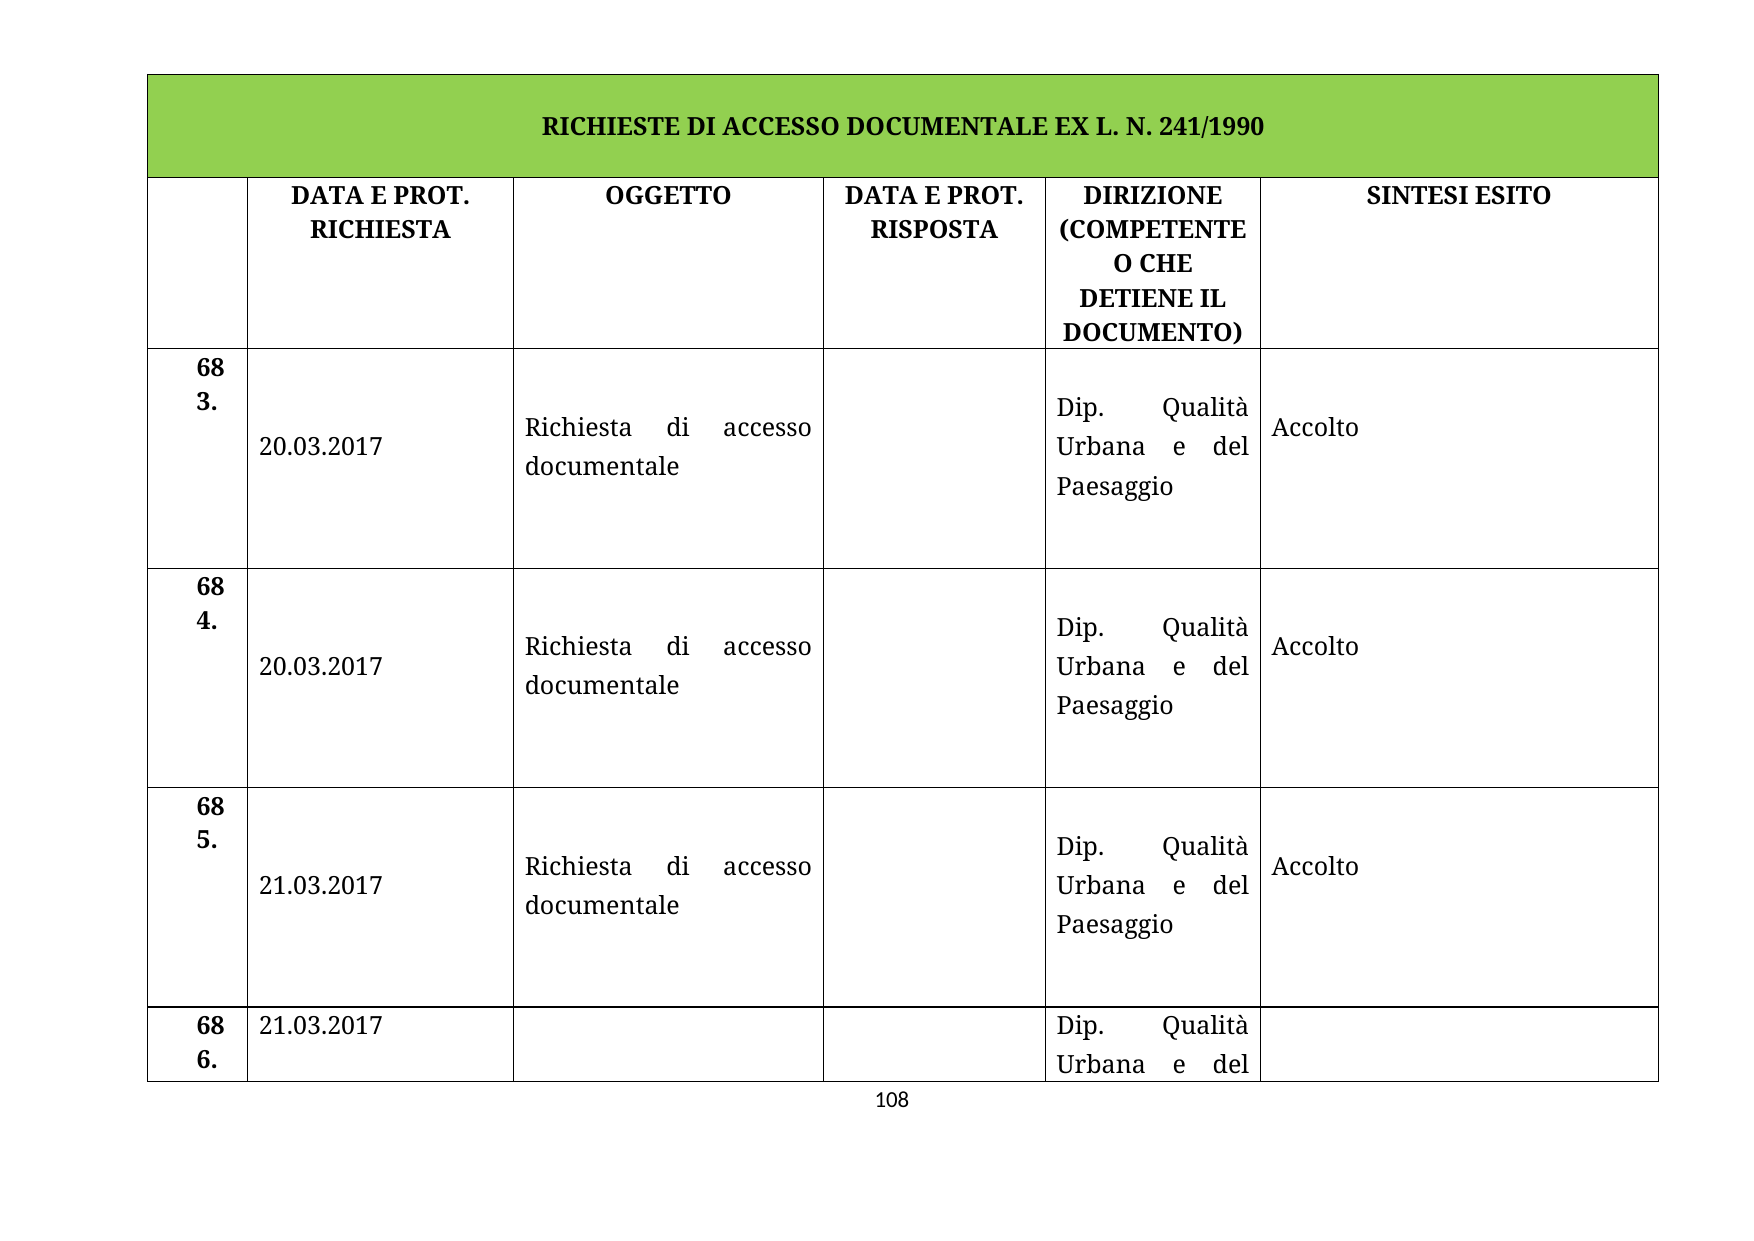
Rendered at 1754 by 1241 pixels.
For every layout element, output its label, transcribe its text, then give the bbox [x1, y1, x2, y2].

table_cell DATA E PROT. RISPOSTA [824, 178, 1045, 348]
table_cell [148, 788, 247, 1006]
table_cell [1261, 1008, 1658, 1081]
table_cell Dip. Qualità Urbana e del [1046, 1008, 1260, 1081]
table_cell [514, 1008, 823, 1081]
table_header RICHIESTE DI ACCESSO DOCUMENTALE EX L. N. 241/1990 [148, 75, 1658, 177]
table_cell [824, 569, 1045, 787]
table_cell SINTESI ESITO [1261, 178, 1658, 348]
table_cell Dip. Qualità Urbana e del Paesaggio [1046, 349, 1260, 568]
table_cell OGGETTO [514, 178, 823, 348]
table_cell [148, 1008, 247, 1081]
table_cell DATA E PROT. RICHIESTA [248, 178, 513, 348]
table_cell Accolto [1261, 349, 1658, 568]
table_cell 20.03.2017 [248, 569, 513, 787]
table_cell Dip. Qualità Urbana e del Paesaggio [1046, 788, 1260, 1006]
table_cell Richiesta di accesso documentale [514, 569, 823, 787]
table_cell [824, 1008, 1045, 1081]
table_cell Accolto [1261, 788, 1658, 1006]
table_cell [824, 788, 1045, 1006]
table_cell Dip. Qualità Urbana e del Paesaggio [1046, 569, 1260, 787]
table_cell [824, 349, 1045, 568]
table_cell Richiesta di accesso documentale [514, 349, 823, 568]
table_cell 21.03.2017 [248, 788, 513, 1006]
table_cell [148, 178, 247, 348]
table_cell 21.03.2017 [248, 1008, 513, 1081]
table_cell Accolto [1261, 569, 1658, 787]
table_cell [148, 569, 247, 787]
table_cell DIRIZIONE (COMPETENTE O CHE DETIENE IL DOCUMENTO) [1046, 178, 1260, 348]
table_cell [148, 349, 247, 568]
table_cell 20.03.2017 [248, 349, 513, 568]
table_cell Richiesta di accesso documentale [514, 788, 823, 1006]
